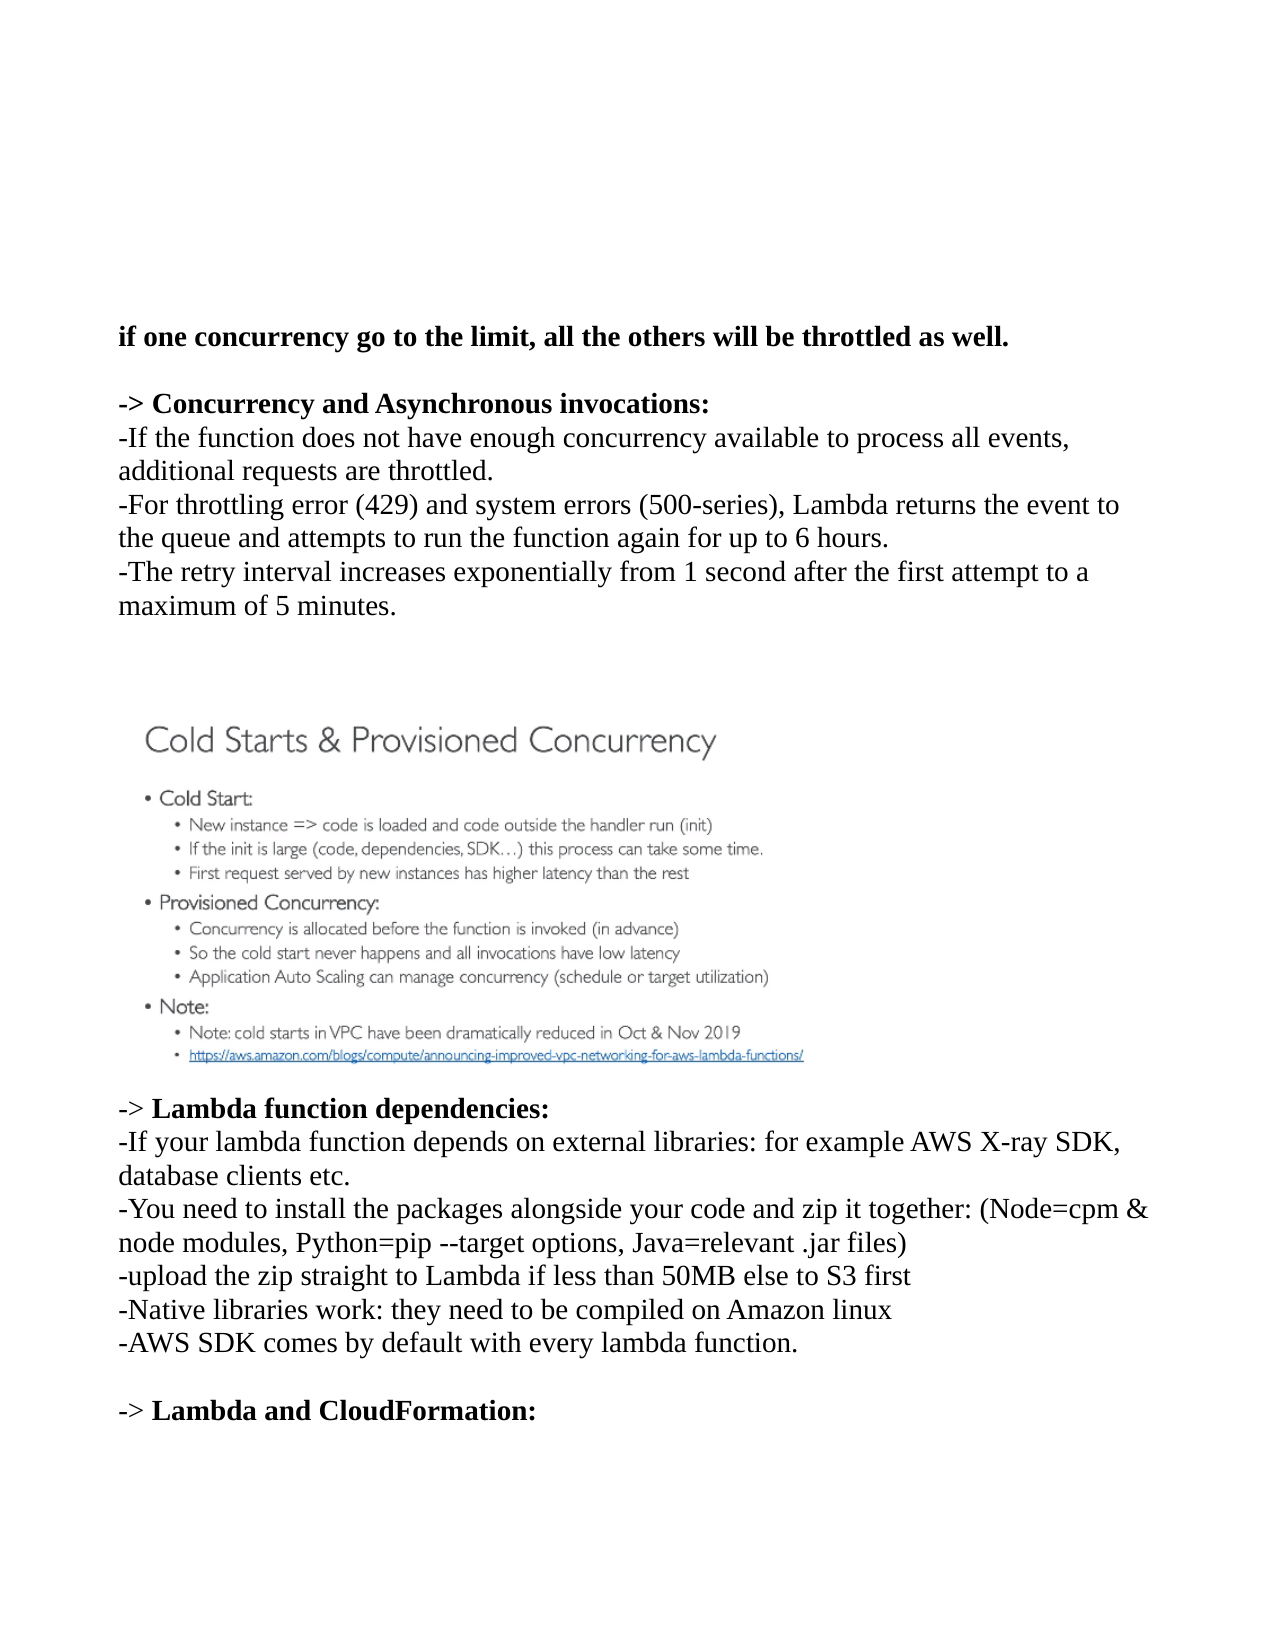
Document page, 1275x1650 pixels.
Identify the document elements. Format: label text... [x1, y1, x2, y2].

text -upload the zip straight to Lambda if less than 50MB else to S3 first [118, 1258, 1157, 1292]
text -If your lambda function depends on external libraries: for example AWS X-ray SDK, database clients etc. [118, 1124, 1157, 1191]
text -> Concurrency and Asynchronous invocations: [118, 386, 1157, 420]
picture [134, 721, 813, 1071]
text -Native libraries work: they need to be compiled on Amazon linux [118, 1292, 1157, 1326]
text -If the function does not have enough concurrency available to process all events, additional requests are throttled. [118, 420, 1157, 487]
text -> Lambda and CloudFormation: [118, 1393, 1157, 1426]
text -AWS SDK comes by default with every lambda function. [118, 1326, 1157, 1359]
text -The retry interval increases exponentially from 1 second after the first attempt to a maximum of 5 minutes. [118, 554, 1157, 621]
text -For throttling error (429) and system errors (500-series), Lambda returns the event to the queue and attempts to run the function again for up to 6 hours. [118, 487, 1157, 554]
text -You need to install the packages alongside your code and zip it together: (Node=cpm & node modules, Python=pip --target options, Java=relevant .jar files) [118, 1191, 1157, 1258]
text if one concurrency go to the limit, all the others will be throttled as well. [118, 319, 1157, 353]
text -> Lambda function dependencies: [118, 1091, 1157, 1124]
